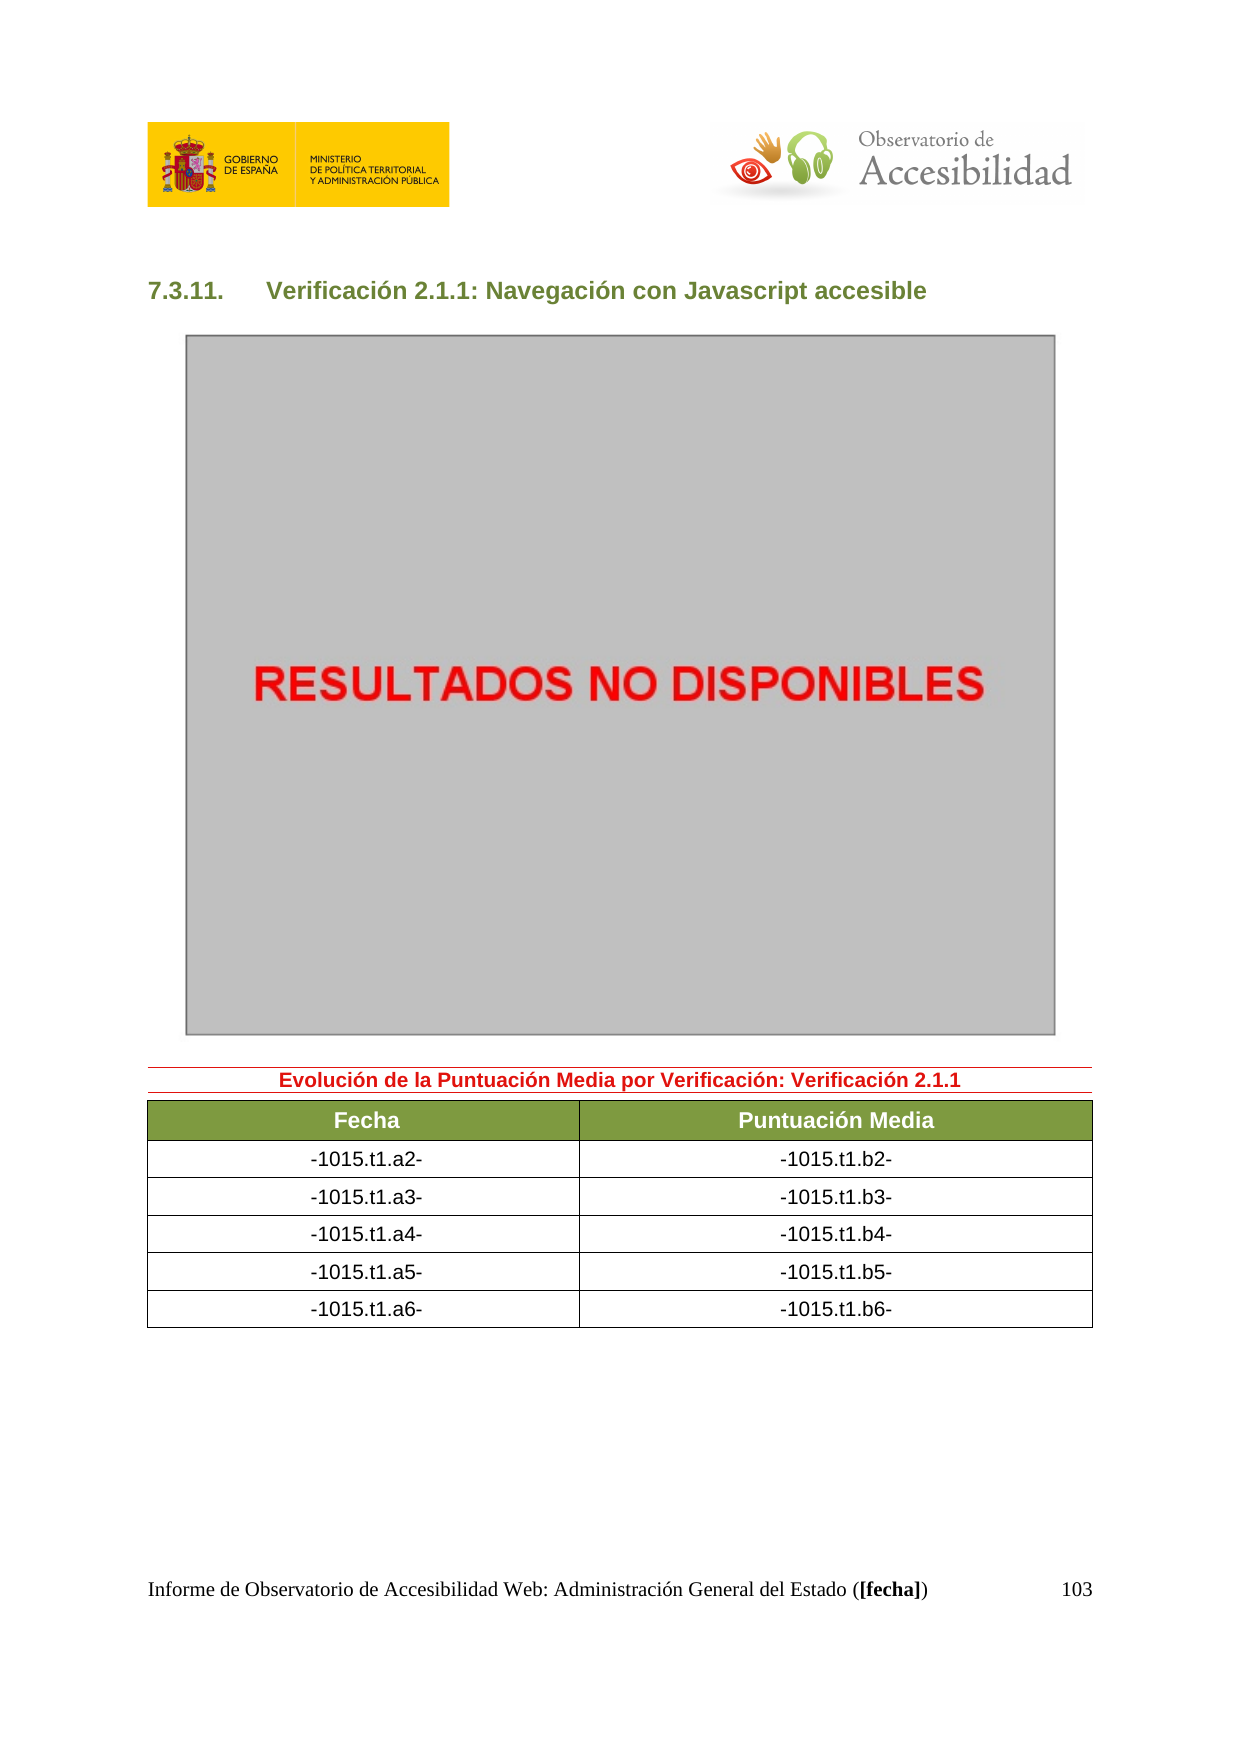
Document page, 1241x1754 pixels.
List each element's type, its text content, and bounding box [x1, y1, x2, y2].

table_cell -1015.t1.b5- [580, 1253, 1092, 1290]
table_cell -1015.t1.a5- [148, 1253, 579, 1290]
table_header Fecha [148, 1101, 579, 1140]
table_cell -1015.t1.a2- [148, 1141, 579, 1177]
table_cell -1015.t1.b6- [580, 1291, 1092, 1327]
table_cell -1015.t1.b3- [580, 1178, 1092, 1215]
table_cell -1015.t1.b2- [580, 1141, 1092, 1177]
table_header Puntuación Media [580, 1101, 1092, 1140]
table_cell -1015.t1.a4- [148, 1216, 579, 1252]
table_cell -1015.t1.b4- [580, 1216, 1092, 1252]
picture [710, 122, 1086, 205]
table_cell -1015.t1.a3- [148, 1178, 579, 1215]
picture [178, 332, 1062, 1042]
table_cell -1015.t1.a6- [148, 1291, 579, 1327]
text Evolución de la Puntuación Media por Verificación: Verificación 2.1.1 [148, 1068, 1092, 1092]
list Verificación 2.1.1: Navegación con Javascript accesible [148, 276, 1092, 304]
picture [147, 122, 450, 207]
